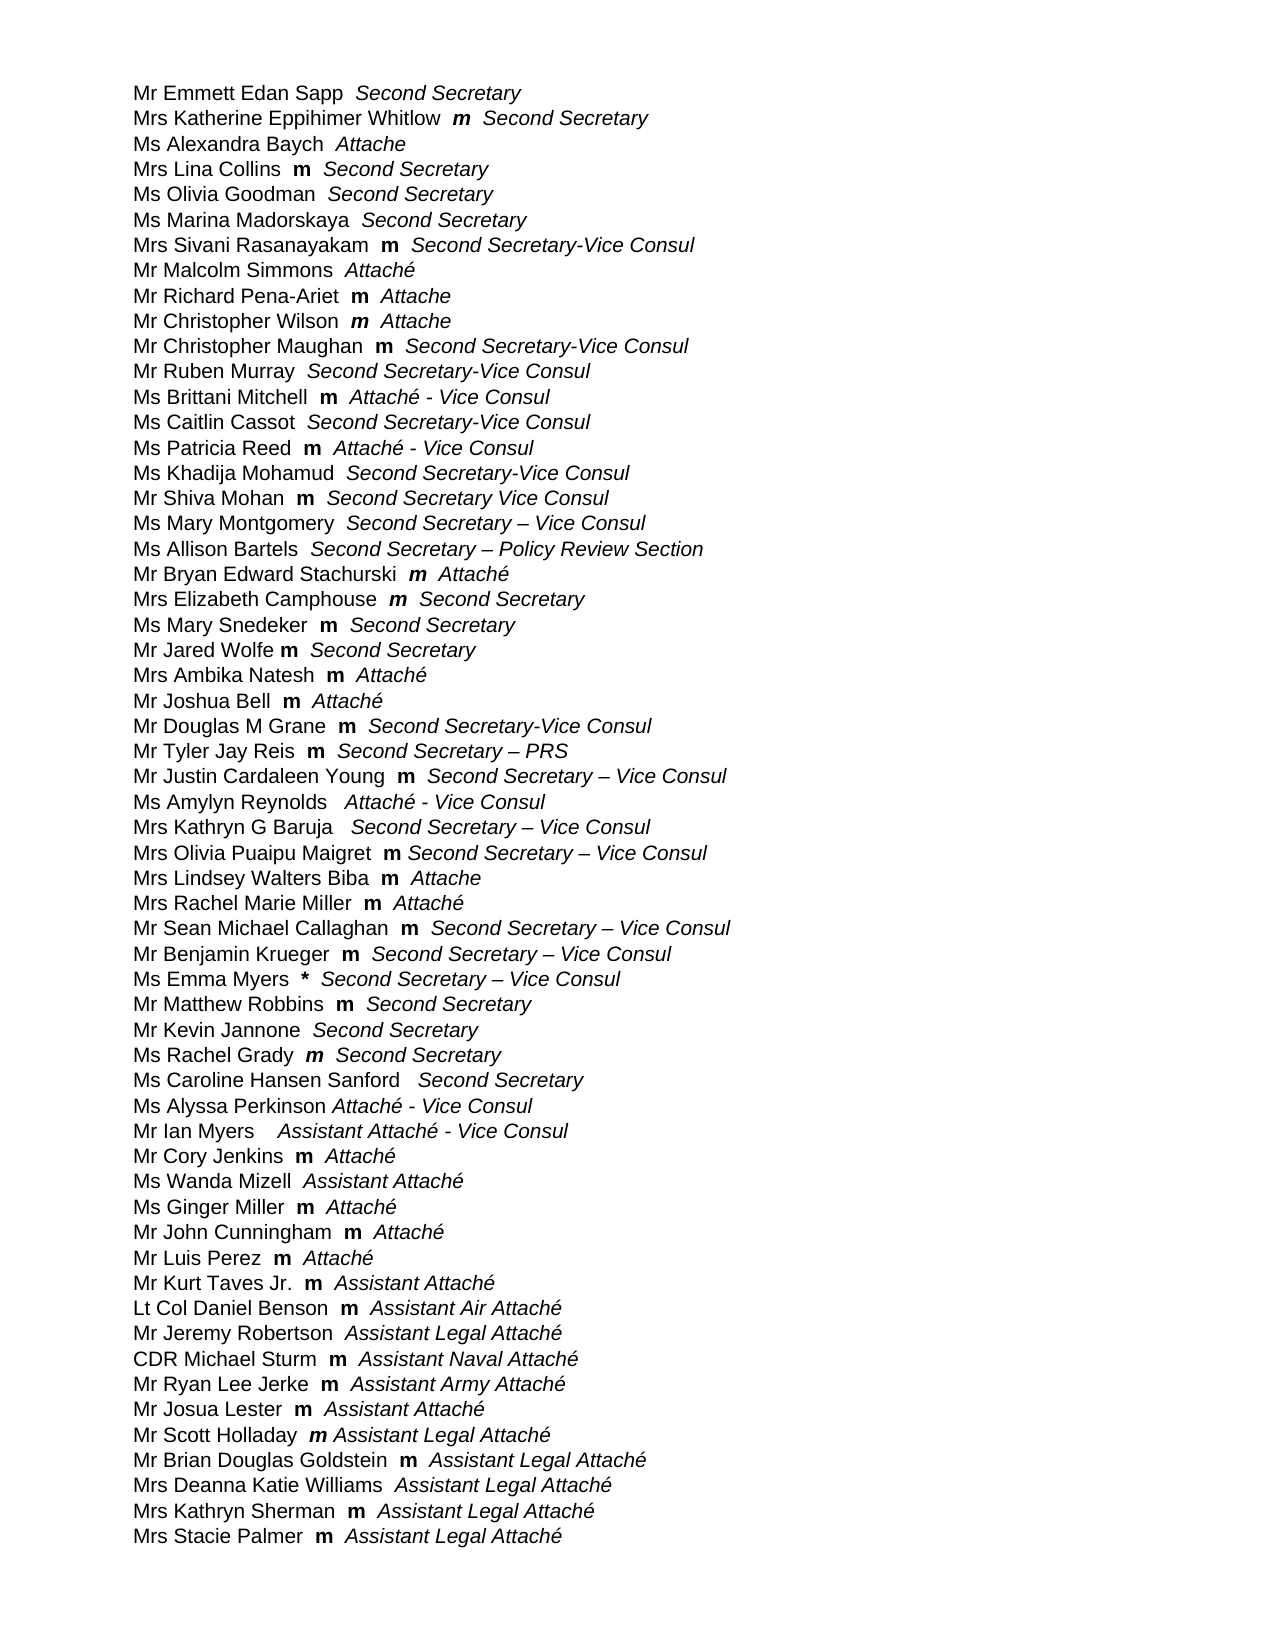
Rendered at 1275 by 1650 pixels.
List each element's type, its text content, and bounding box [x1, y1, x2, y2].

text Ms Alexandra Baych Attache [133, 132, 1181, 156]
text Mrs Stacie Palmer m Assistant Legal Attaché [133, 1524, 1181, 1548]
text Mr Emmett Edan Sapp Second Secretary [133, 81, 1181, 105]
text Mrs Katherine Eppihimer Whitlow m Second Secretary [133, 106, 1181, 130]
text Ms Mary Snedeker m Second Secretary [133, 612, 1181, 636]
text Mrs Olivia Puaipu Maigret m Second Secretary – Vice Consul [133, 840, 1181, 864]
text Mr Brian Douglas Goldstein m Assistant Legal Attaché [133, 1448, 1181, 1472]
text Mr Christopher Maughan m Second Secretary-Vice Consul [133, 334, 1181, 358]
text Lt Col Daniel Benson m Assistant Air Attaché [133, 1296, 1181, 1320]
text Mr Richard Pena-Ariet m Attache [133, 283, 1181, 307]
text Ms Emma Myers * Second Secretary – Vice Consul [133, 967, 1181, 991]
text Mr John Cunningham m Attaché [133, 1220, 1181, 1244]
text Mr Justin Cardaleen Young m Second Secretary – Vice Consul [133, 764, 1181, 788]
text Mr Matthew Robbins m Second Secretary [133, 992, 1181, 1016]
text Mr Jared Wolfe m Second Secretary [133, 638, 1181, 662]
text Mr Douglas M Grane m Second Secretary-Vice Consul [133, 714, 1181, 738]
text Mr Benjamin Krueger m Second Secretary – Vice Consul [133, 942, 1181, 966]
text Mrs Deanna Katie Williams Assistant Legal Attaché [133, 1473, 1181, 1497]
text Ms Caitlin Cassot Second Secretary-Vice Consul [133, 410, 1181, 434]
text Mr Shiva Mohan m Second Secretary Vice Consul [133, 486, 1181, 510]
text Mr Joshua Bell m Attaché [133, 688, 1181, 712]
text Mr Josua Lester m Assistant Attaché [133, 1397, 1181, 1421]
text CDR Michael Sturm m Assistant Naval Attaché [133, 1347, 1181, 1371]
text Mr Tyler Jay Reis m Second Secretary – PRS [133, 739, 1181, 763]
text Mr Sean Michael Callaghan m Second Secretary – Vice Consul [133, 916, 1181, 940]
text Ms Rachel Grady m Second Secretary [133, 1043, 1181, 1067]
text Ms Mary Montgomery Second Secretary – Vice Consul [133, 511, 1181, 535]
text Mr Ruben Murray Second Secretary-Vice Consul [133, 359, 1181, 383]
text Ms Allison Bartels Second Secretary – Policy Review Section [133, 537, 1181, 561]
text Ms Patricia Reed m Attaché - Vice Consul [133, 435, 1181, 459]
text Mrs Lina Collins m Second Secretary [133, 157, 1181, 181]
text Mrs Elizabeth Camphouse m Second Secretary [133, 587, 1181, 611]
text Mr Ian Myers Assistant Attaché - Vice Consul [133, 1119, 1181, 1143]
text Ms Brittani Mitchell m Attaché - Vice Consul [133, 385, 1181, 409]
text Ms Ginger Miller m Attaché [133, 1195, 1181, 1219]
text Mr Christopher Wilson m Attache [133, 309, 1181, 333]
text Mr Kevin Jannone Second Secretary [133, 1017, 1181, 1041]
text Ms Alyssa Perkinson Attaché - Vice Consul [133, 1093, 1181, 1117]
text Ms Amylyn Reynolds Attaché - Vice Consul [133, 790, 1181, 814]
text Mr Cory Jenkins m Attaché [133, 1144, 1181, 1168]
text Mrs Lindsey Walters Biba m Attache [133, 866, 1181, 889]
text Mr Malcolm Simmons Attaché [133, 258, 1181, 282]
text Mrs Kathryn Sherman m Assistant Legal Attaché [133, 1498, 1181, 1522]
text Mr Scott Holladay m Assistant Legal Attaché [133, 1422, 1181, 1446]
text Mrs Rachel Marie Miller m Attaché [133, 891, 1181, 915]
text Ms Caroline Hansen Sanford Second Secretary [133, 1068, 1181, 1092]
text Mrs Sivani Rasanayakam m Second Secretary-Vice Consul [133, 233, 1181, 257]
text Ms Olivia Goodman Second Secretary [133, 182, 1181, 206]
text Mr Kurt Taves Jr. m Assistant Attaché [133, 1271, 1181, 1294]
text Ms Marina Madorskaya Second Secretary [133, 207, 1181, 231]
text Mrs Kathryn G Baruja Second Secretary – Vice Consul [133, 815, 1181, 839]
text Mr Bryan Edward Stachurski m Attaché [133, 562, 1181, 586]
text Ms Khadija Mohamud Second Secretary-Vice Consul [133, 461, 1181, 484]
text Mr Ryan Lee Jerke m Assistant Army Attaché [133, 1372, 1181, 1396]
text Mr Jeremy Robertson Assistant Legal Attaché [133, 1321, 1181, 1345]
text Mr Luis Perez m Attaché [133, 1245, 1181, 1269]
text Ms Wanda Mizell Assistant Attaché [133, 1169, 1181, 1193]
text Mrs Ambika Natesh m Attaché [133, 663, 1181, 687]
